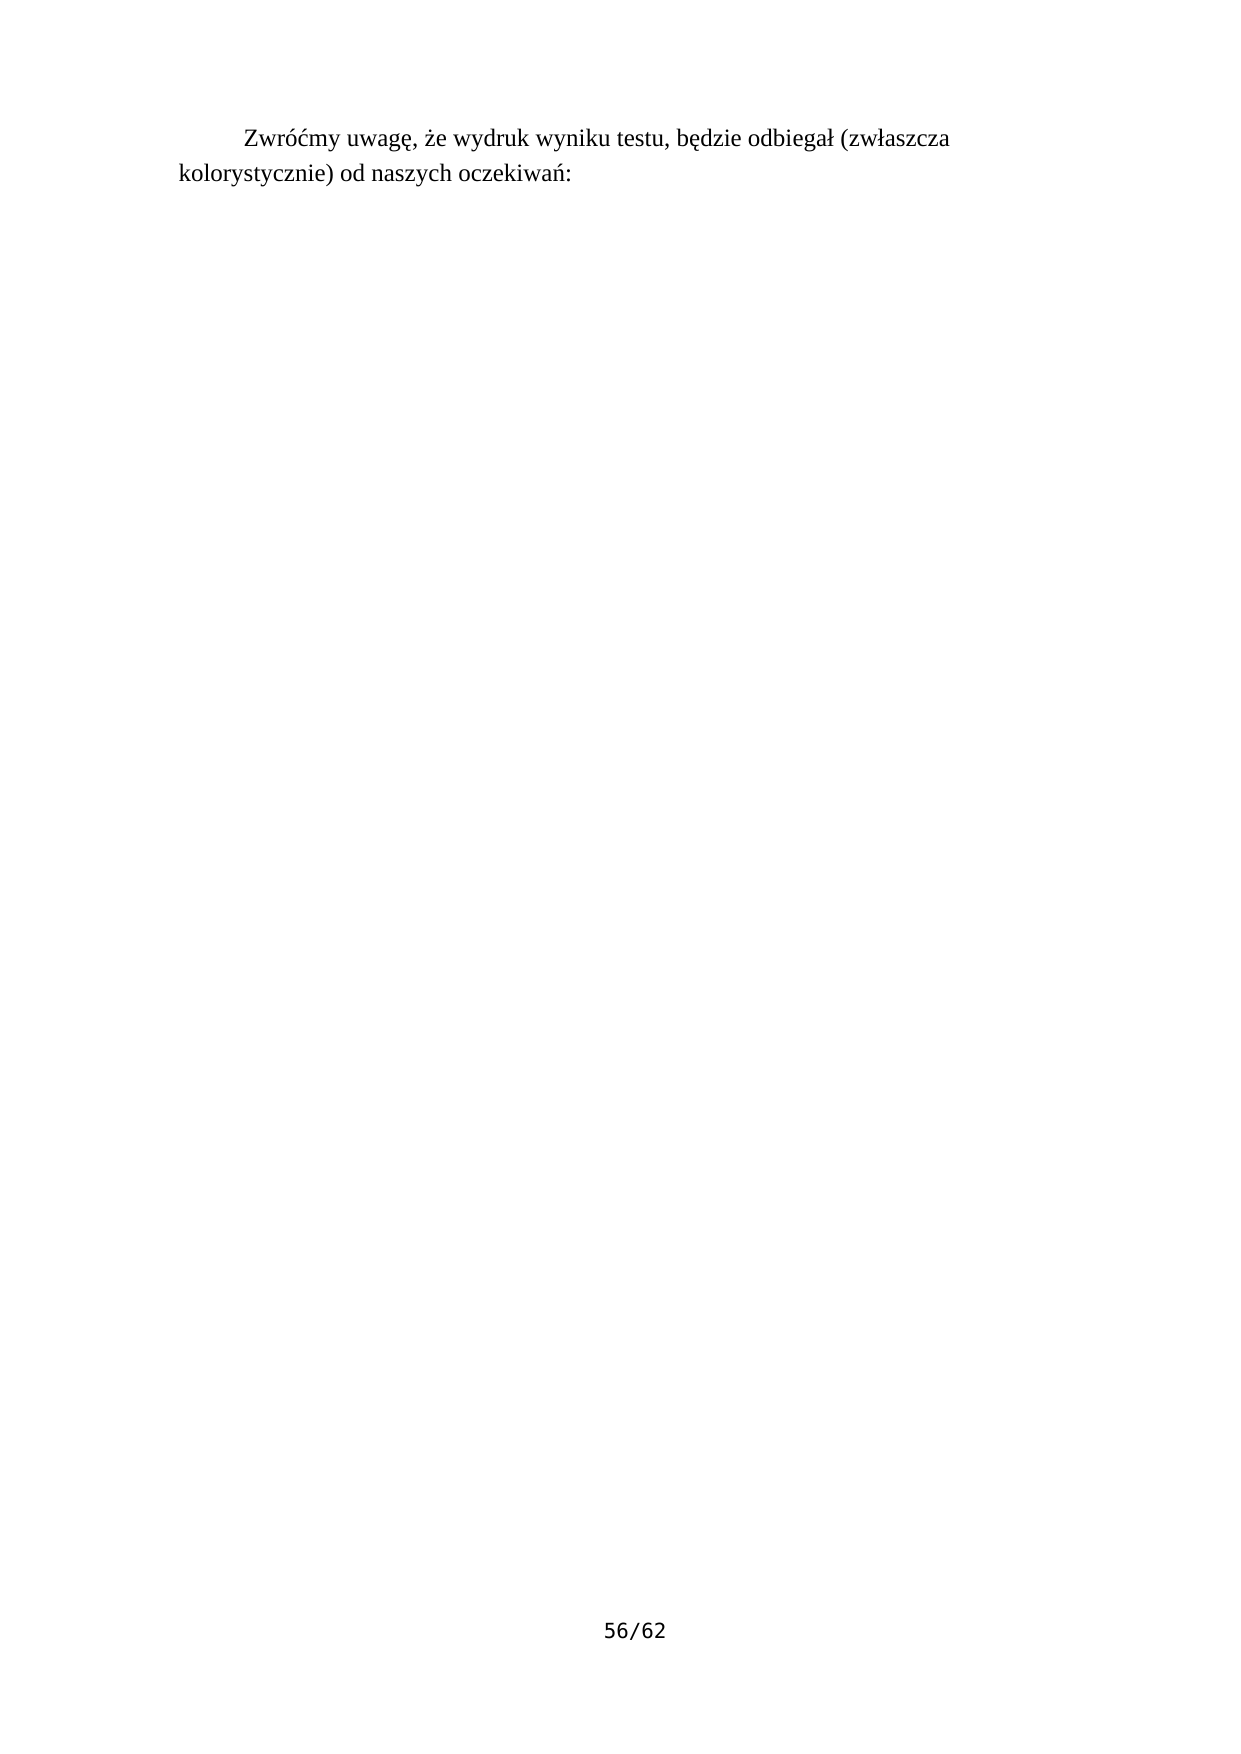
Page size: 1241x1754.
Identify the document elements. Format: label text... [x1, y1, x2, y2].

text Zwróćmy uwagę, że wydruk wyniku testu, będzie odbiegał (zwłaszcza kolorystycznie) od naszych oczekiwań: [178, 118, 1093, 189]
